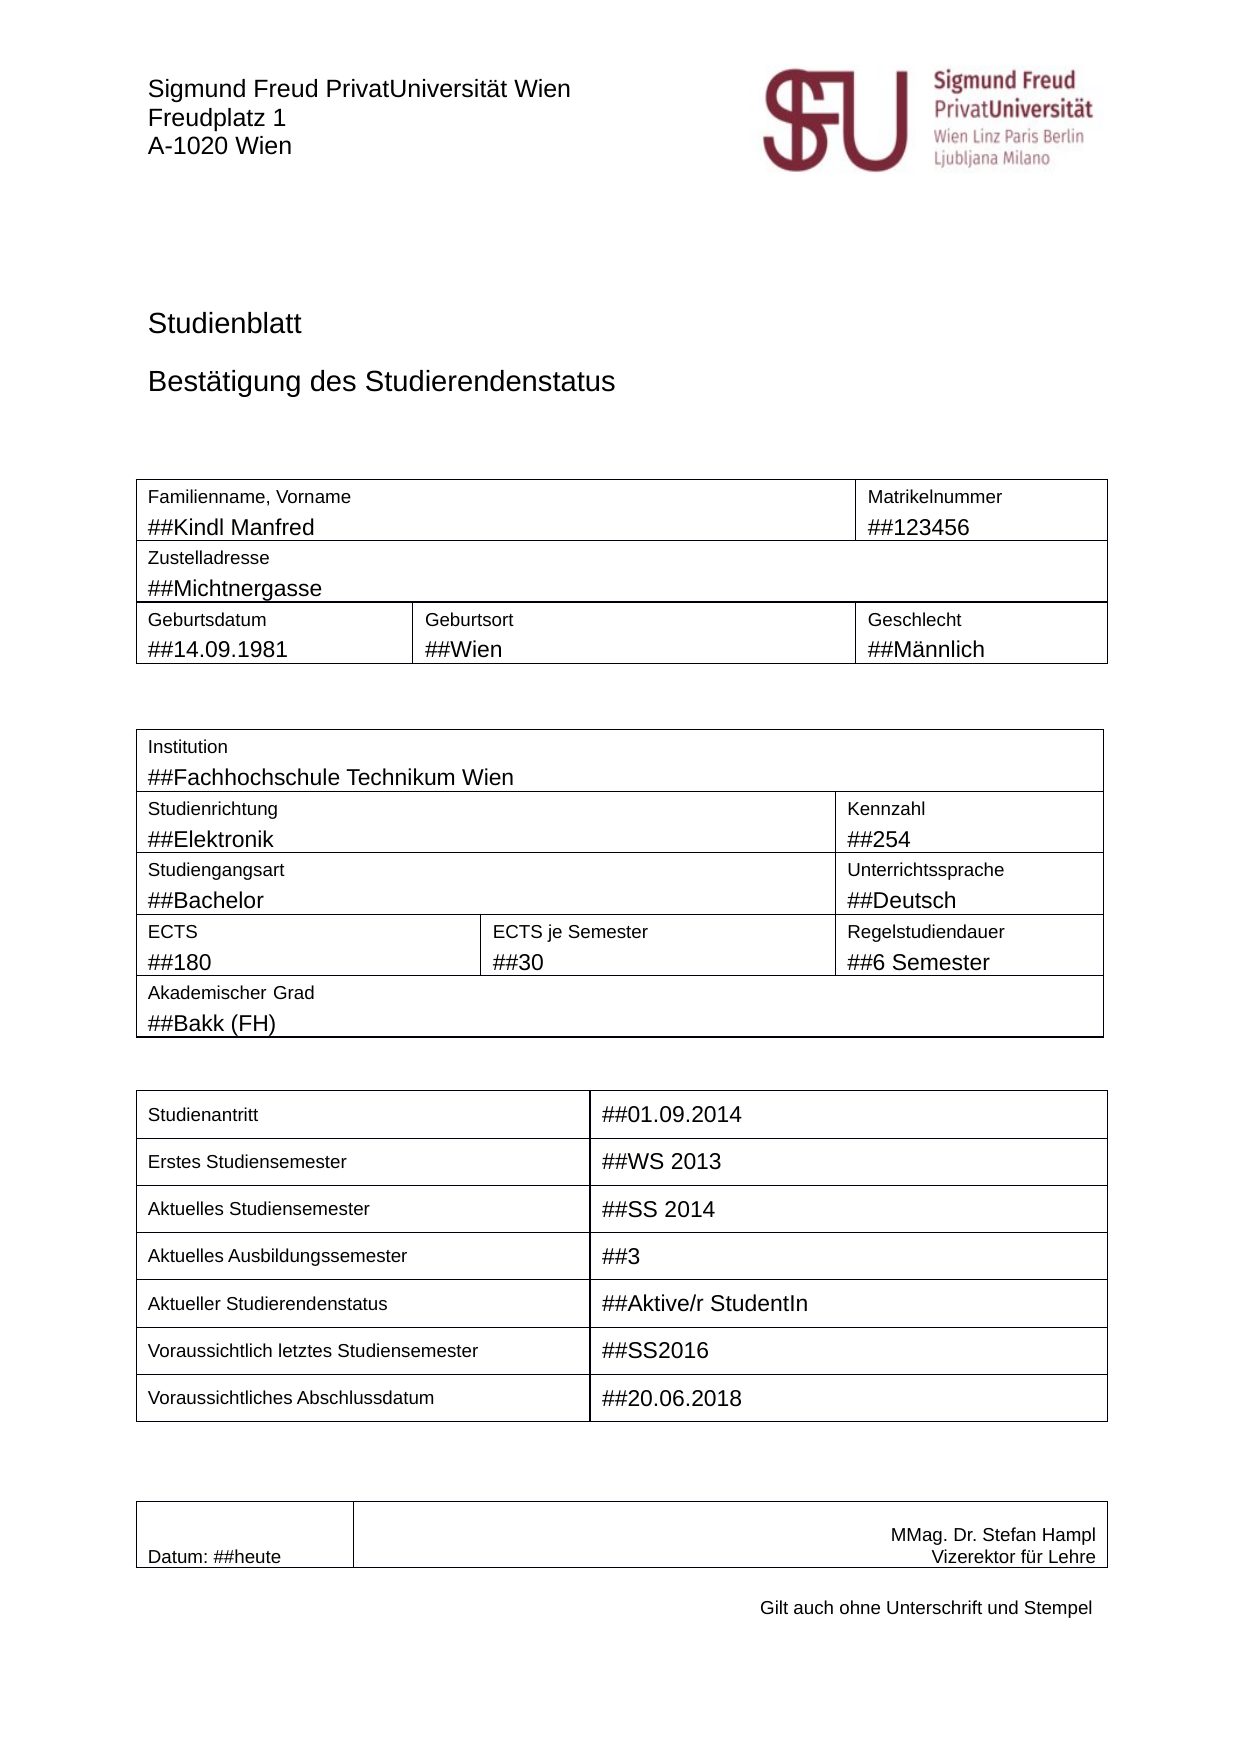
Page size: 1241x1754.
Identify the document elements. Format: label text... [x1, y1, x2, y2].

table_cell Aktueller Studierendenstatus [137, 1280, 589, 1327]
text Gilt auch ohne Unterschrift und Stempel [148, 1568, 1092, 1618]
table_cell Kennzahl ##254 [836, 792, 1103, 852]
table_header MMag. Dr. Stefan Hampl Vizerektor für Lehre [354, 1502, 1107, 1567]
table_cell ##SS2016 [591, 1328, 1107, 1374]
picture [748, 44, 1116, 196]
table_cell Voraussichtlich letztes Studiensemester [137, 1328, 589, 1374]
table_cell Studienrichtung ##Elektronik [137, 792, 835, 852]
table_cell Akademischer Grad ##Bakk (FH) [137, 976, 1103, 1036]
table_cell Erstes Studiensemester [137, 1139, 589, 1185]
table_cell Voraussichtliches Abschlussdatum [137, 1375, 589, 1421]
table_cell ##3 [591, 1233, 1107, 1279]
table_header Familienname, Vorname ##Kindl Manfred [137, 480, 855, 540]
table_cell Aktuelles Ausbildungssemester [137, 1233, 589, 1279]
table_cell ##20.06.2018 [591, 1375, 1107, 1421]
table_header Datum: ##heute [137, 1502, 353, 1567]
table_cell Geburtsdatum ##14.09.1981 [137, 603, 412, 663]
table_cell Studiengangsart ##Bachelor [137, 853, 835, 913]
table_cell Regelstudiendauer ##6 Semester [836, 915, 1103, 975]
text Bestätigung des Studierendenstatus [148, 364, 1092, 398]
table_header Studienantritt [137, 1091, 589, 1137]
table_header Institution ##Fachhochschule Technikum Wien [137, 730, 1103, 791]
table_cell ##SS 2014 [591, 1186, 1107, 1232]
table_header Matrikelnummer ##123456 [856, 480, 1107, 540]
table_cell Aktuelles Studiensemester [137, 1186, 589, 1232]
table_cell ECTS je Semester ##30 [481, 915, 835, 975]
table_cell Unterrichtssprache ##Deutsch [836, 853, 1103, 913]
table_cell Geburtsort ##Wien [413, 603, 855, 663]
table_cell Zustelladresse ##Michtnergasse [137, 541, 1107, 601]
table_cell ##Aktive/r StudentIn [591, 1280, 1107, 1327]
table_cell ECTS ##180 [137, 915, 480, 975]
text Studienblatt [148, 306, 1092, 339]
table_cell ##WS 2013 [591, 1139, 1107, 1185]
table_header ##01.09.2014 [591, 1091, 1107, 1137]
table_cell Geschlecht ##Männlich [856, 603, 1107, 663]
